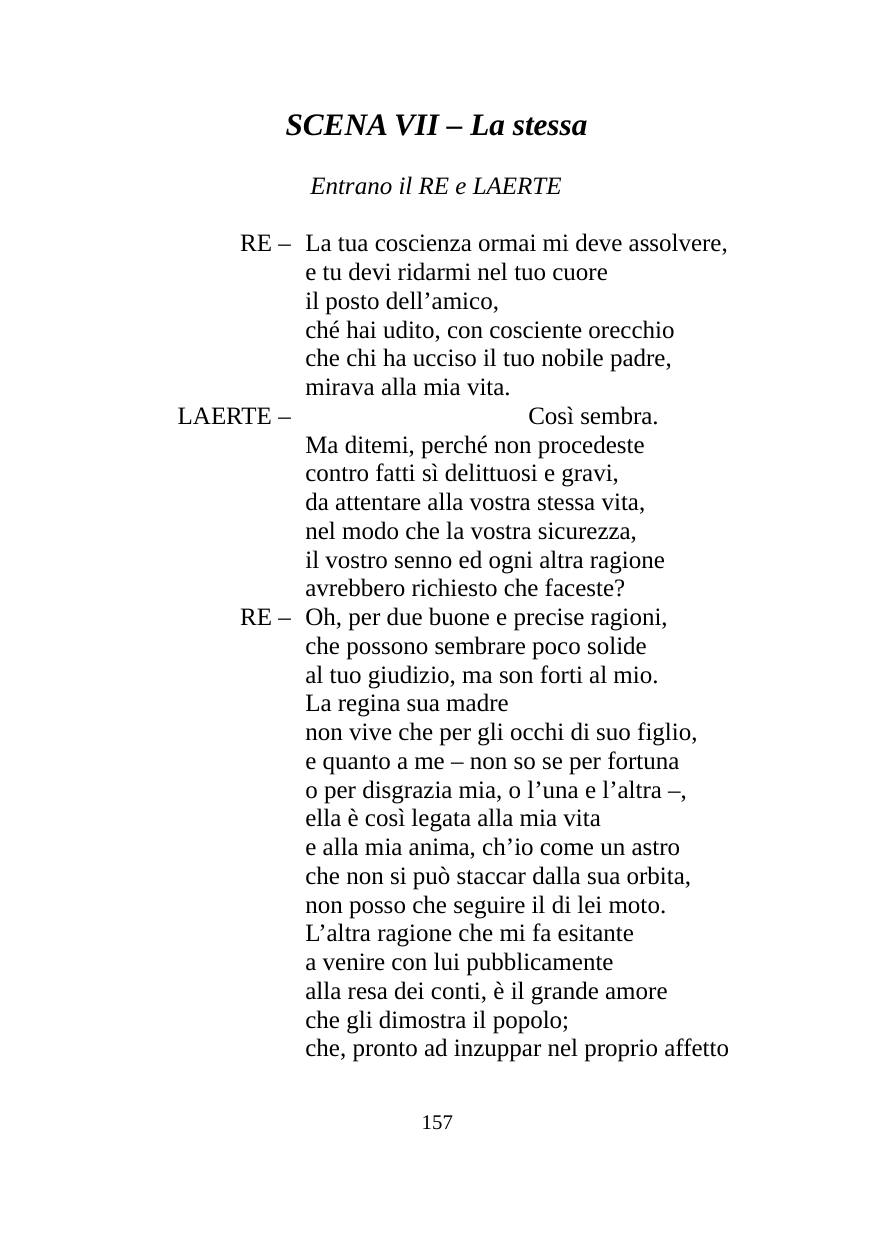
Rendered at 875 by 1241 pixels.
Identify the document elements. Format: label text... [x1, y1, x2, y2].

table_cell RE – [106, 602, 298, 1062]
subtitle SCENA VII – La stessa [108, 106, 768, 142]
table_cell Così sembra. [515, 401, 768, 430]
table_cell Ma ditemi, perché non procedeste contro fatti sì delittuosi e gravi, da attentare alla vostra stessa vita, nel modo che la vostra sicurezza, il vostro senno ed ogni altra ragione avrebbero richiesto che faceste? [298, 430, 768, 602]
table_header La tua coscienza ormai mi deve assolvere, e tu devi ridarmi nel tuo cuore il posto dell’amico, ché hai udito, con cosciente orecchio che chi ha ucciso il tuo nobile padre, mirava alla mia vita. [298, 229, 768, 401]
table_cell Oh, per due buone e precise ragioni, che possono sembrare poco solide al tuo giudizio, ma son forti al mio. La regina sua madre non vive che per gli occhi di suo figlio, e quanto a me – non so se per fortuna o per disgrazia mia, o l’una e l’altra –, ella è così legata alla mia vita e alla mia anima, ch’io come un astro che non si può staccar dalla sua orbita, non posso che seguire il di lei moto. L’altra ragione che mi fa esitante a venire con lui pubblicamente alla resa dei conti, è il grande amore che gli dimostra il popolo; che, pronto ad inzuppar nel proprio affetto [298, 602, 768, 1062]
table_header RE – [106, 229, 298, 401]
table_cell LAERTE – [106, 401, 298, 602]
table_cell [298, 401, 514, 430]
text Entrano il RE e LAERTE [106, 171, 768, 200]
